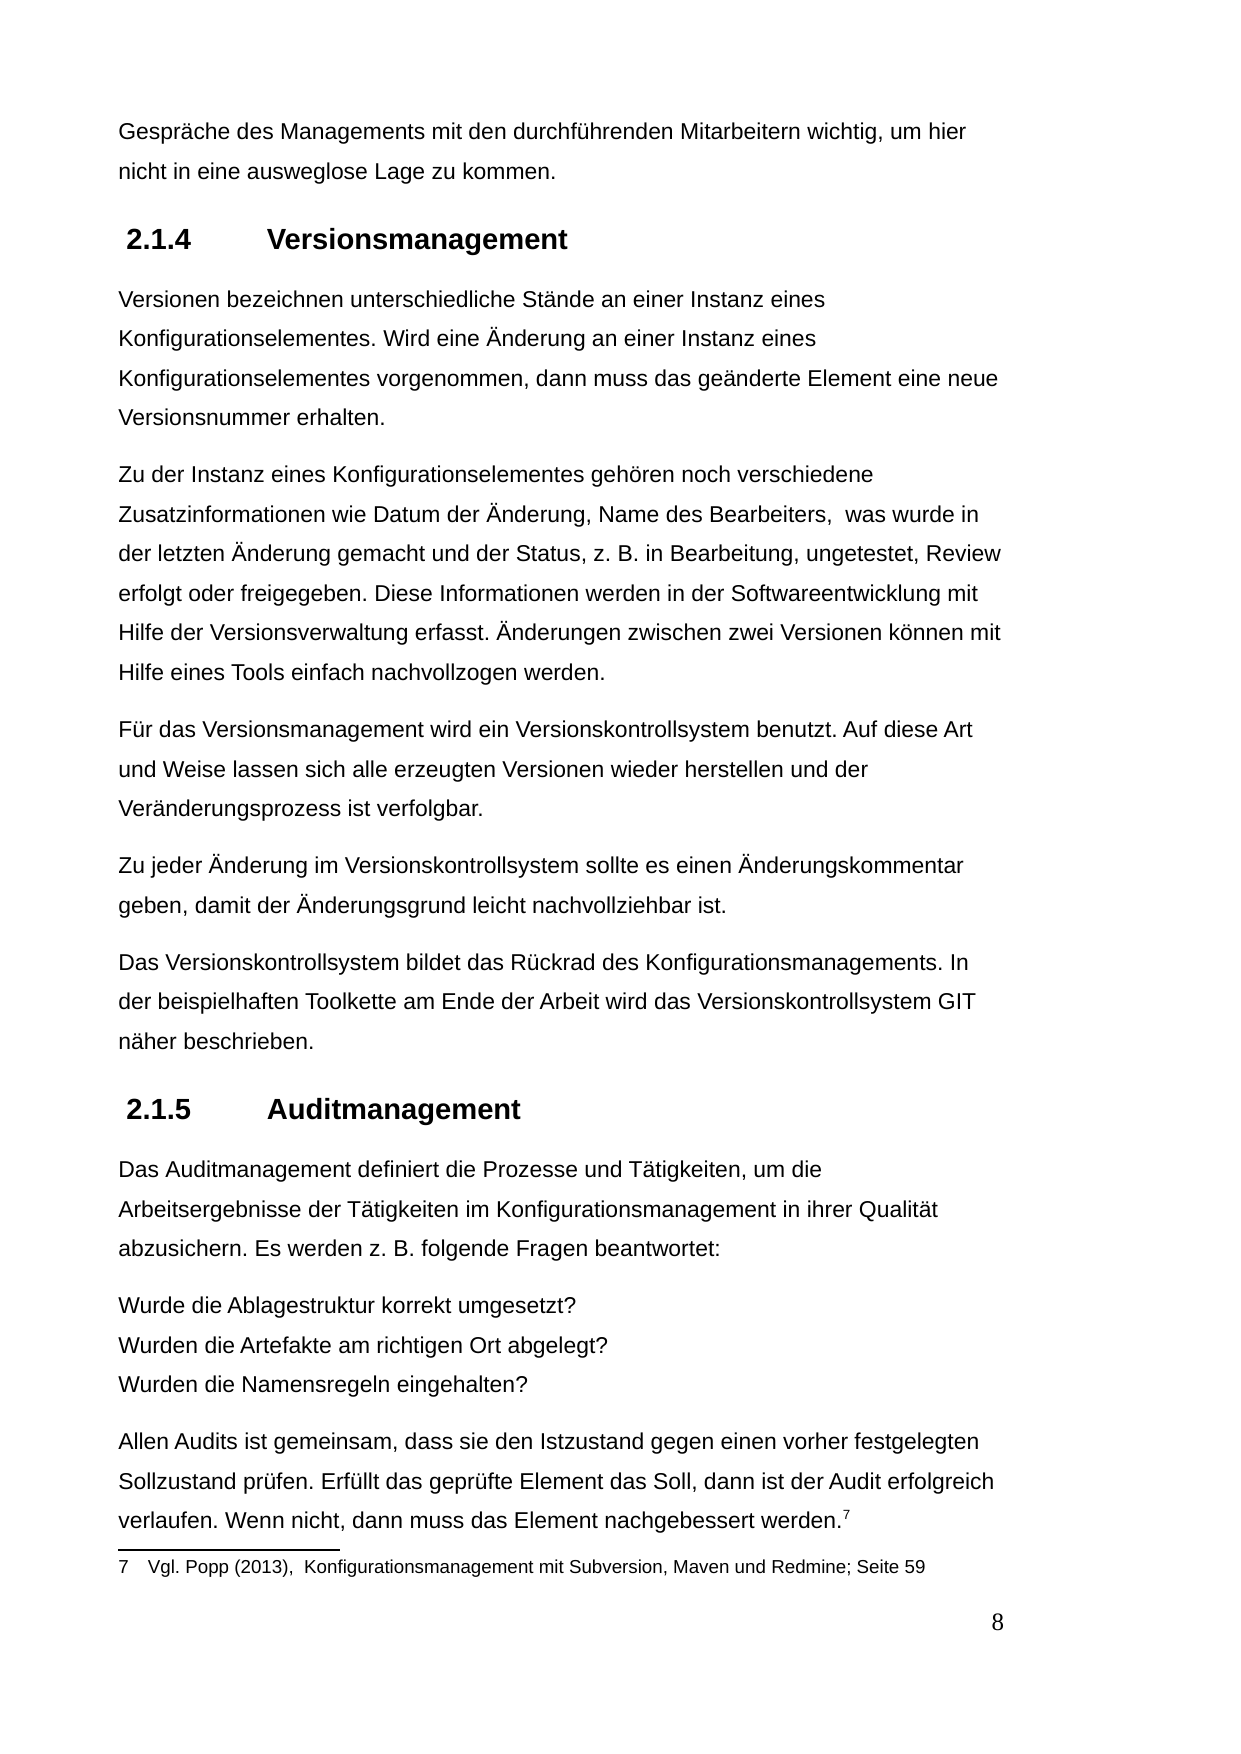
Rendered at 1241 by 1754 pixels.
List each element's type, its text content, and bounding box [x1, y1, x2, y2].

subtitle Auditmanagement [118, 1092, 1004, 1126]
text Das Versionskontrollsystem bildet das Rückrad des Konfigurationsmanagements. In der beispielhaften Toolkette am Ende der Arbeit wird das Versionskontrollsystem GIT näher beschrieben. [118, 949, 1004, 1054]
text Gespräche des Managements mit den durchführenden Mitarbeitern wichtig, um hier nicht in eine ausweglose Lage zu kommen. [118, 118, 1004, 184]
text Zu jeder Änderung im Versionskontrollsystem sollte es einen Änderungskommentar geben, damit der Änderungsgrund leicht nachvollziehbar ist. [118, 852, 1004, 918]
text Für das Versionsmanagement wird ein Versionskontrollsystem benutzt. Auf diese Art und Weise lassen sich alle erzeugten Versionen wieder herstellen und der Veränderungsprozess ist verfolgbar. [118, 716, 1004, 821]
text Versionen bezeichnen unterschiedliche Stände an einer Instanz eines Konfigurationselementes. Wird eine Änderung an einer Instanz eines Konfigurationselementes vorgenommen, dann muss das geänderte Element eine neue Versionsnummer erhalten. [118, 286, 1004, 431]
text Wurde die Ablagestruktur korrekt umgesetzt? Wurden die Artefakte am richtigen Ort abgelegt? Wurden die Namensregeln eingehalten? [118, 1292, 1004, 1397]
text Allen Audits ist gemeinsam, dass sie den Istzustand gegen einen vorher festgelegten Sollzustand prüfen. Erfüllt das geprüfte Element das Soll, dann ist der Audit erfolgreich verlaufen. Wenn nicht, dann muss das Element nachgebessert werden. [118, 1428, 1004, 1534]
text Zu der Instanz eines Konfigurationselementes gehören noch verschiedene Zusatzinformationen wie Datum der Änderung, Name des Bearbeiters, was wurde in der letzten Änderung gemacht und der Status, z. B. in Bearbeitung, ungetestet, Review erfolgt oder freigegeben. Diese Informationen werden in der Softwareentwicklung mit Hilfe der Versionsverwaltung erfasst. Änderungen zwischen zwei Versionen können mit Hilfe eines Tools einfach nachvollzogen werden. [118, 461, 1004, 685]
text Das Auditmanagement definiert die Prozesse und Tätigkeiten, um die Arbeitsergebnisse der Tätigkeiten im Konfigurationsmanagement in ihrer Qualität abzusichern. Es werden z. B. folgende Fragen beantwortet: [118, 1156, 1004, 1261]
text Vgl. Popp (2013), Konfigurationsmanagement mit Subversion, Maven und Redmine; Seite 59 [118, 1556, 1004, 1578]
subtitle Versionsmanagement [118, 222, 1004, 256]
